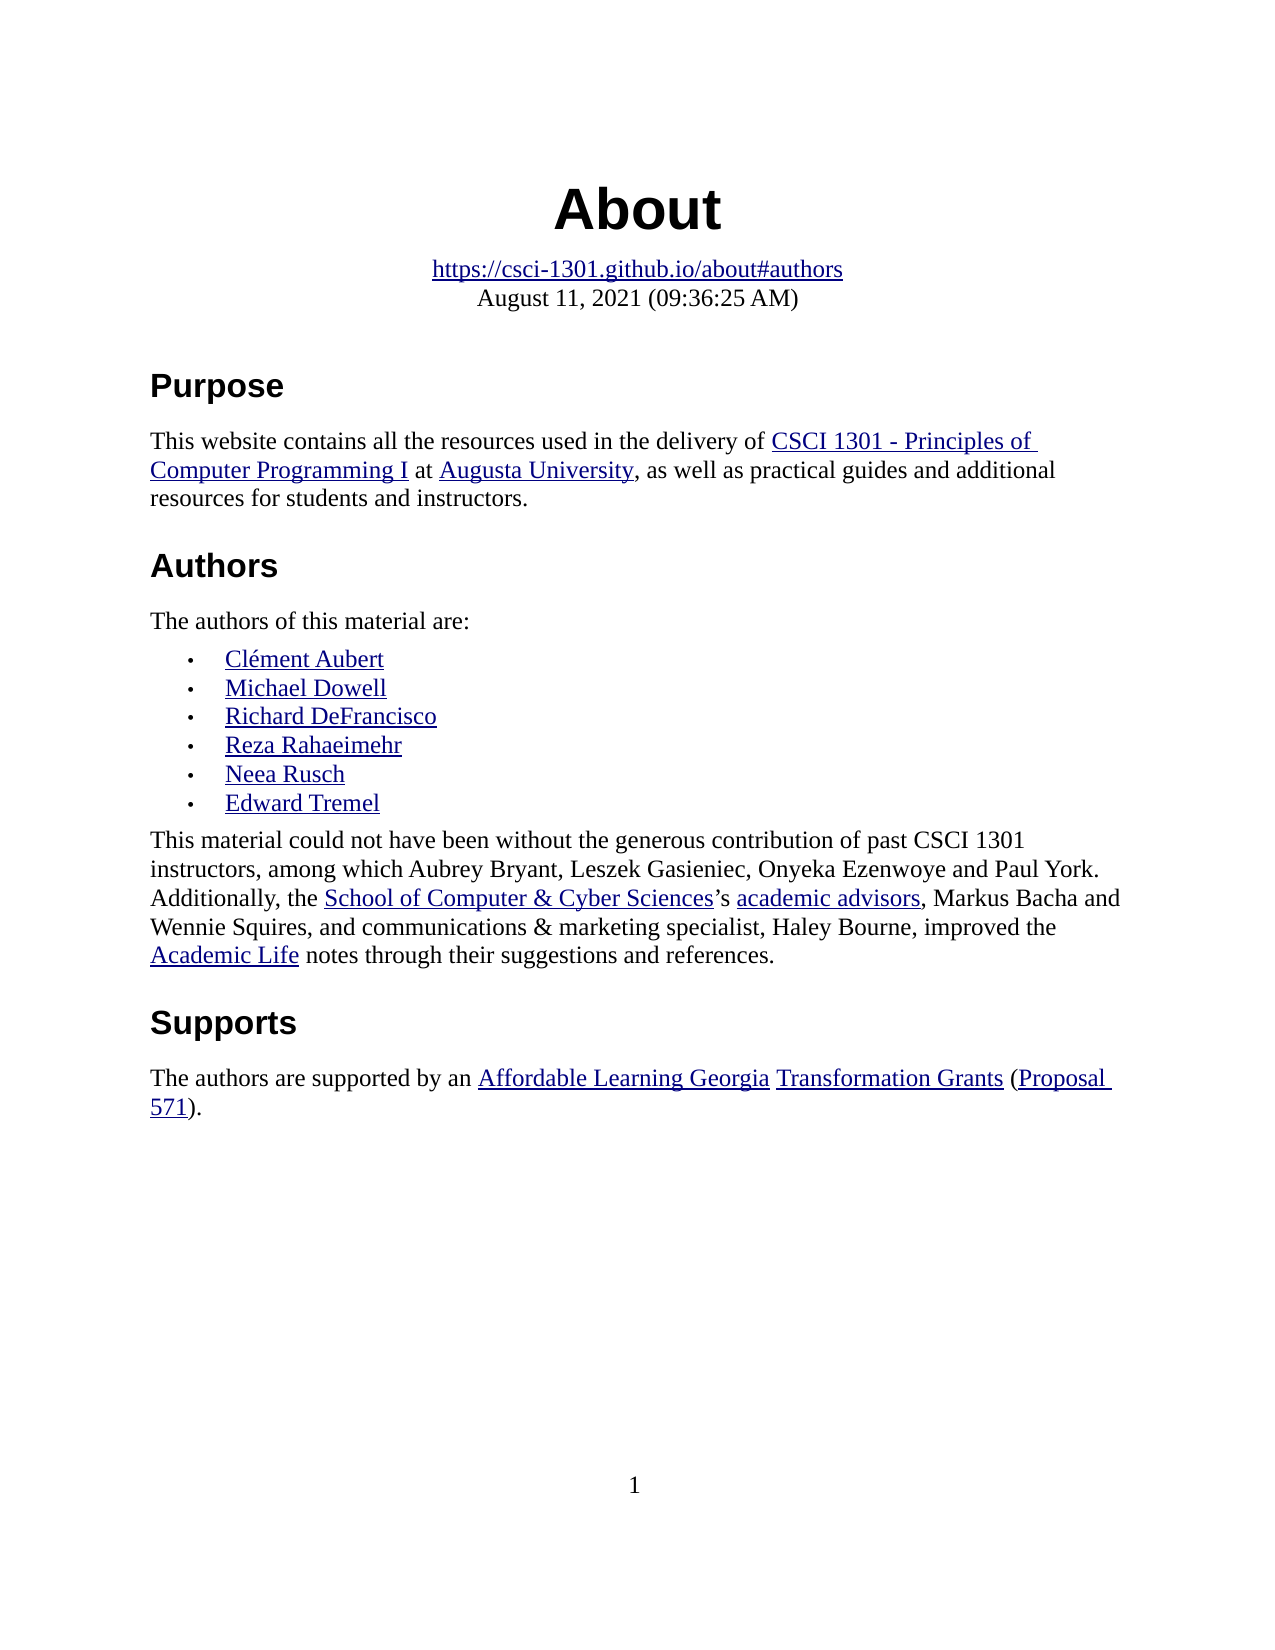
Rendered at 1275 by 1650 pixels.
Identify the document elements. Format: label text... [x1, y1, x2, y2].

text This website contains all the resources used in the delivery of CSCI 1301 - Principles of Computer Programming I at Augusta University, as well as practical guides and additional resources for students and instructors. [150, 426, 1125, 512]
title About [150, 175, 1125, 242]
subtitle Purpose [150, 366, 1125, 404]
text The authors are supported by an Affordable Learning Georgia Transformation Grants (Proposal 571). [150, 1063, 1125, 1121]
text This material could not have been without the generous contribution of past CSCI 1301 instructors, among which Aubrey Bryant, Leszek Gasieniec, Onyeka Ezenwoye and Paul York. Additionally, the School of Computer & Cyber Sciences’s academic advisors, Markus Bacha and Wennie Squires, and communications & marketing specialist, Haley Bourne, improved the Academic Life notes through their suggestions and references. [150, 825, 1125, 969]
list Michael Dowell [187, 673, 1125, 701]
text The authors of this material are: [150, 606, 1125, 635]
list Edward Tremel [187, 788, 1125, 816]
list Neea Rusch [187, 759, 1125, 788]
list Clément Aubert [187, 644, 1125, 673]
list Richard DeFrancisco [187, 701, 1125, 730]
list Reza Rahaeimehr [187, 730, 1125, 759]
text August 11, 2021 (09:36:25 AM) [150, 283, 1125, 312]
text https://csci-1301.github.io/about#authors [150, 254, 1125, 283]
subtitle Authors [150, 546, 1125, 585]
subtitle Supports [150, 1003, 1125, 1042]
